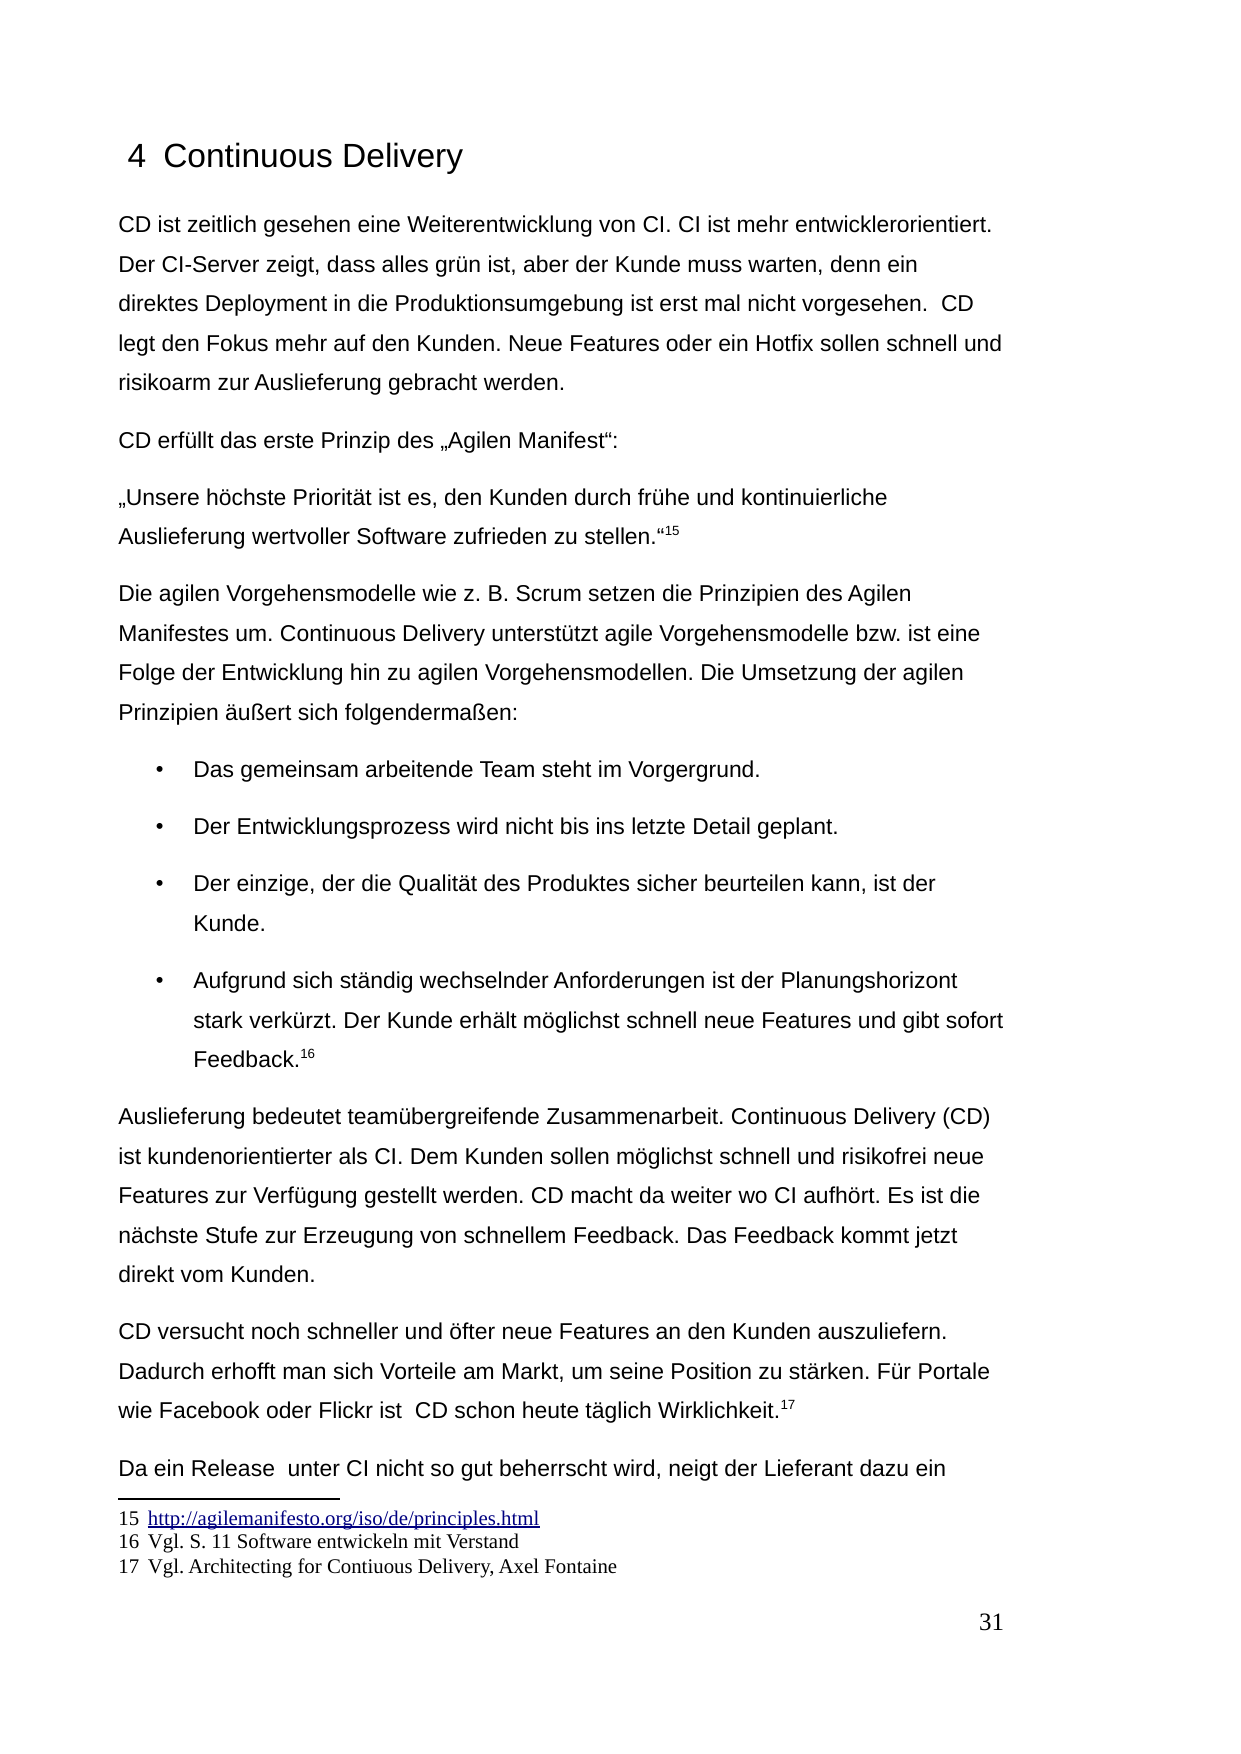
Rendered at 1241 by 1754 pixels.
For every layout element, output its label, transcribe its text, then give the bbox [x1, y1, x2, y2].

text Vgl. Architecting for Contiuous Delivery, Axel Fontaine [118, 1553, 1004, 1578]
text Da ein Release unter CI nicht so gut beherrscht wird, neigt der Lieferant dazu ein [118, 1454, 1004, 1481]
text http://agilemanifesto.org/iso/de/principles.html [118, 1505, 1004, 1529]
text CD versucht noch schneller und öfter neue Features an den Kunden auszuliefern. Dadurch erhofft man sich Vorteile am Markt, um seine Position zu stärken. Für Portale wie Facebook oder Flickr ist CD schon heute täglich Wirklichkeit. [118, 1318, 1004, 1424]
list Das gemeinsam arbeitende Team steht im Vorgergrund. [156, 756, 1004, 782]
text CD ist zeitlich gesehen eine Weiterentwicklung von CI. CI ist mehr entwicklerorientiert. Der CI-Server zeigt, dass alles grün ist, aber der Kunde muss warten, denn ein direktes Deployment in die Produktionsumgebung ist erst mal nicht vorgesehen. CD legt den Fokus mehr auf den Kunden. Neue Features oder ein Hotfix sollen schnell und risikoarm zur Auslieferung gebracht werden. [118, 211, 1004, 396]
text Auslieferung bedeutet teamübergreifende Zusammenarbeit. Continuous Delivery (CD) ist kundenorientierter als CI. Dem Kunden sollen möglichst schnell und risikofrei neue Features zur Verfügung gestellt werden. CD macht da weiter wo CI aufhört. Es ist die nächste Stufe zur Erzeugung von schnellem Feedback. Das Feedback kommt jetzt direkt vom Kunden. [118, 1103, 1004, 1287]
list Aufgrund sich ständig wechselnder Anforderungen ist der Planungshorizont stark verkürzt. Der Kunde erhält möglichst schnell neue Features und gibt sofort Feedback. [156, 967, 1004, 1072]
list Der einzige, der die Qualität des Produktes sicher beurteilen kann, ist der Kunde. [156, 870, 1004, 936]
list Der Entwicklungsprozess wird nicht bis ins letzte Detail geplant. [156, 813, 1004, 839]
text „Unsere höchste Priorität ist es, den Kunden durch frühe und kontinuierliche Auslieferung wertvoller Software zufrieden zu stellen.“ [118, 484, 1004, 549]
text CD erfüllt das erste Prinzip des „Agilen Manifest“: [118, 427, 1004, 453]
subtitle Continuous Delivery [118, 136, 1004, 174]
list Vgl. S. 11 Software entwickeln mit Verstand [118, 1529, 1004, 1553]
text Die agilen Vorgehensmodelle wie z. B. Scrum setzen die Prinzipien des Agilen Manifestes um. Continuous Delivery unterstützt agile Vorgehensmodelle bzw. ist eine Folge der Entwicklung hin zu agilen Vorgehensmodellen. Die Umsetzung der agilen Prinzipien äußert sich folgendermaßen: [118, 580, 1004, 725]
